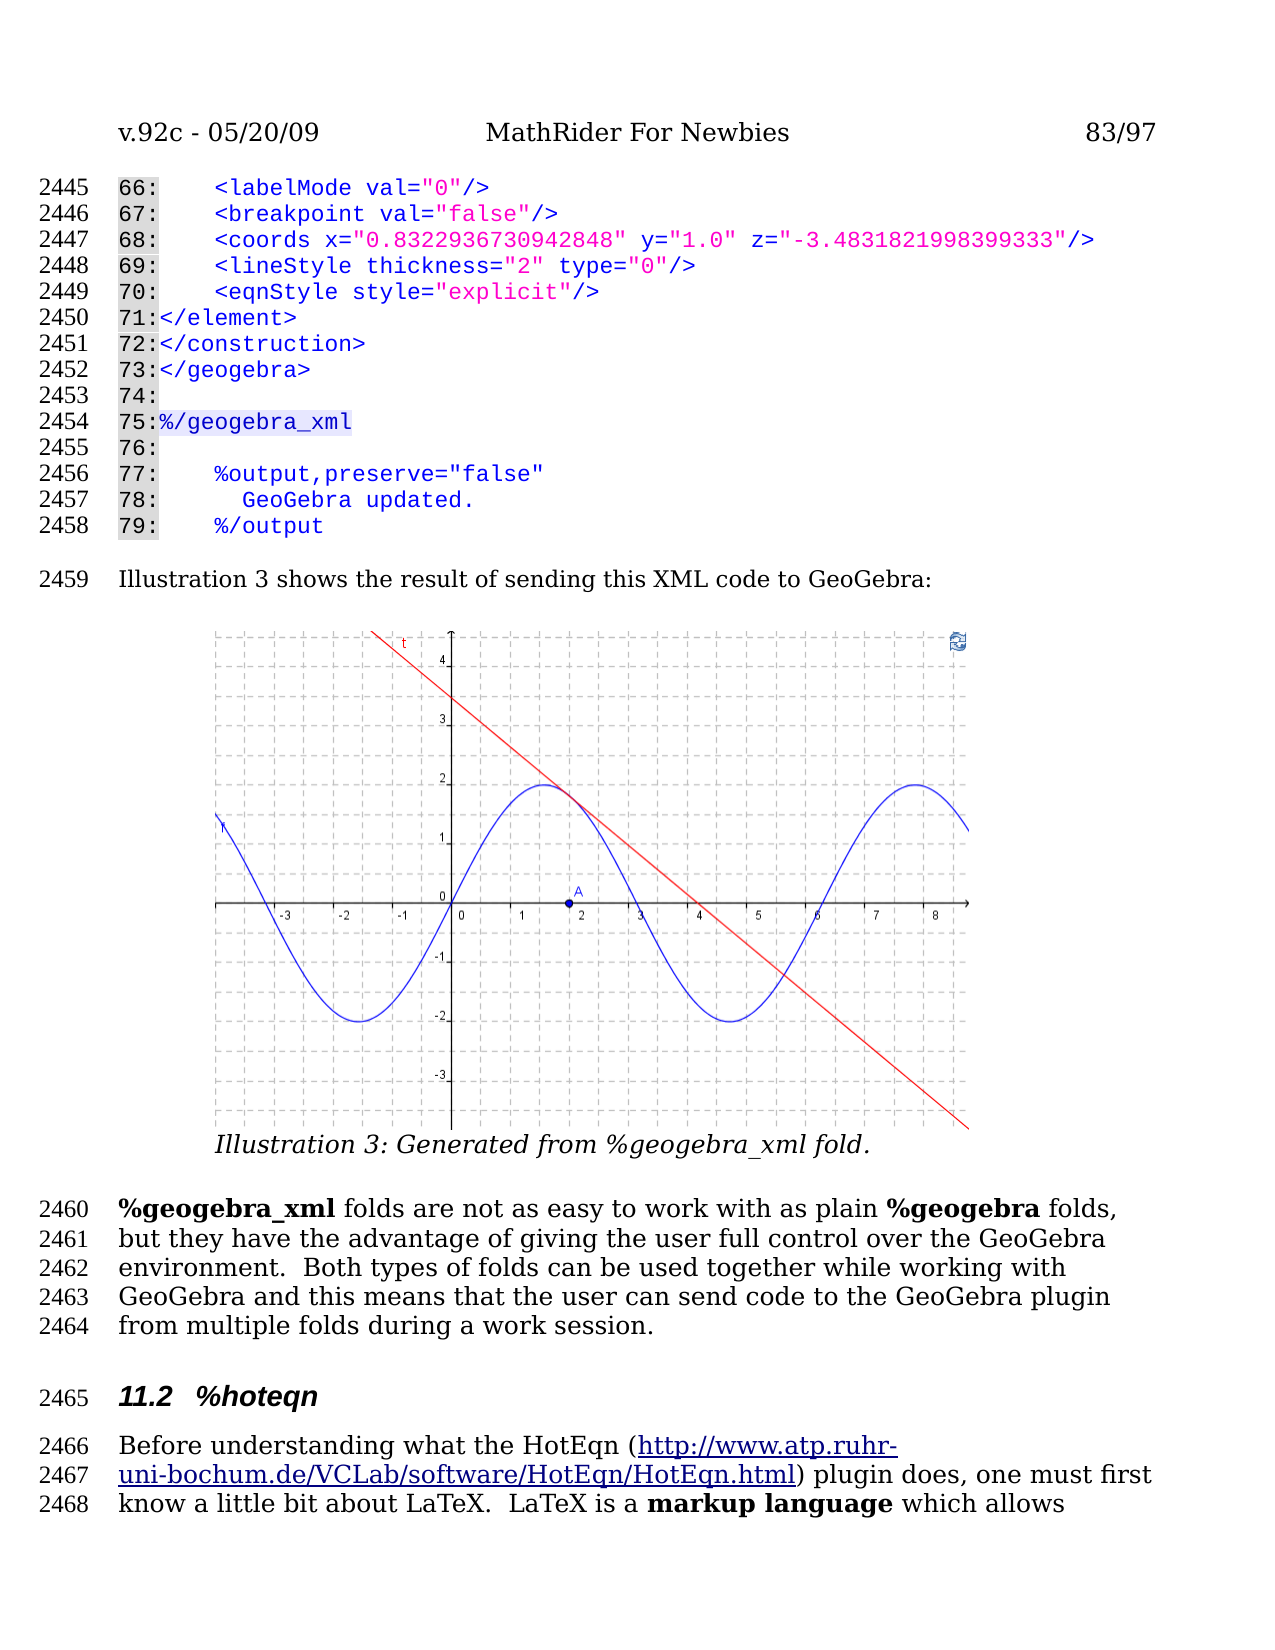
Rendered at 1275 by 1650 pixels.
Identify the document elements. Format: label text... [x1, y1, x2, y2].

text 71:</element> [118, 306, 1157, 332]
picture [215, 631, 969, 1130]
text 70: <eqnStyle style="explicit"/> [118, 281, 1157, 306]
text 79: %/output [118, 514, 1157, 540]
subtitle %hoteqn [118, 1379, 1157, 1413]
text 73:</geogebra> [118, 358, 1157, 384]
text 67: <breakpoint val="false"/> [118, 203, 1157, 229]
text %geogebra_xml folds are not as easy to work with as plain %geogebra folds, but they have the advantage of giving the user full control over the GeoGebra environment. Both types of folds can be used together while working with GeoGebra and this means that the user can send code to the GeoGebra plugin from multiple folds during a work session. [118, 1194, 1157, 1340]
text Illustration 3 shows the result of sending this XML code to GeoGebra: [118, 566, 1157, 592]
text 77: %output,preserve="false" [118, 462, 1157, 488]
text 69: <lineStyle thickness="2" type="0"/> [118, 254, 1157, 281]
text Illustration 3: Generated from %geogebra_xml fold. [215, 1130, 969, 1159]
text Before understanding what the HotEqn (http://www.atp.ruhr-uni-bochum.de/VCLab/software/HotEqn/HotEqn.html) plugin does, one must first know a little bit about LaTeX. LaTeX is a markup language which allows [118, 1431, 1157, 1519]
text 66: <labelMode val="0"/> [118, 177, 1157, 203]
text 74: [118, 384, 1157, 410]
text 78: GeoGebra updated. [118, 488, 1157, 514]
text 76: [118, 436, 1157, 462]
text 68: <coords x="0.8322936730942848" y="1.0" z="-3.4831821998399333"/> [118, 229, 1157, 254]
text 75:%/geogebra_xml [118, 410, 1157, 436]
text 72:</construction> [118, 332, 1157, 358]
